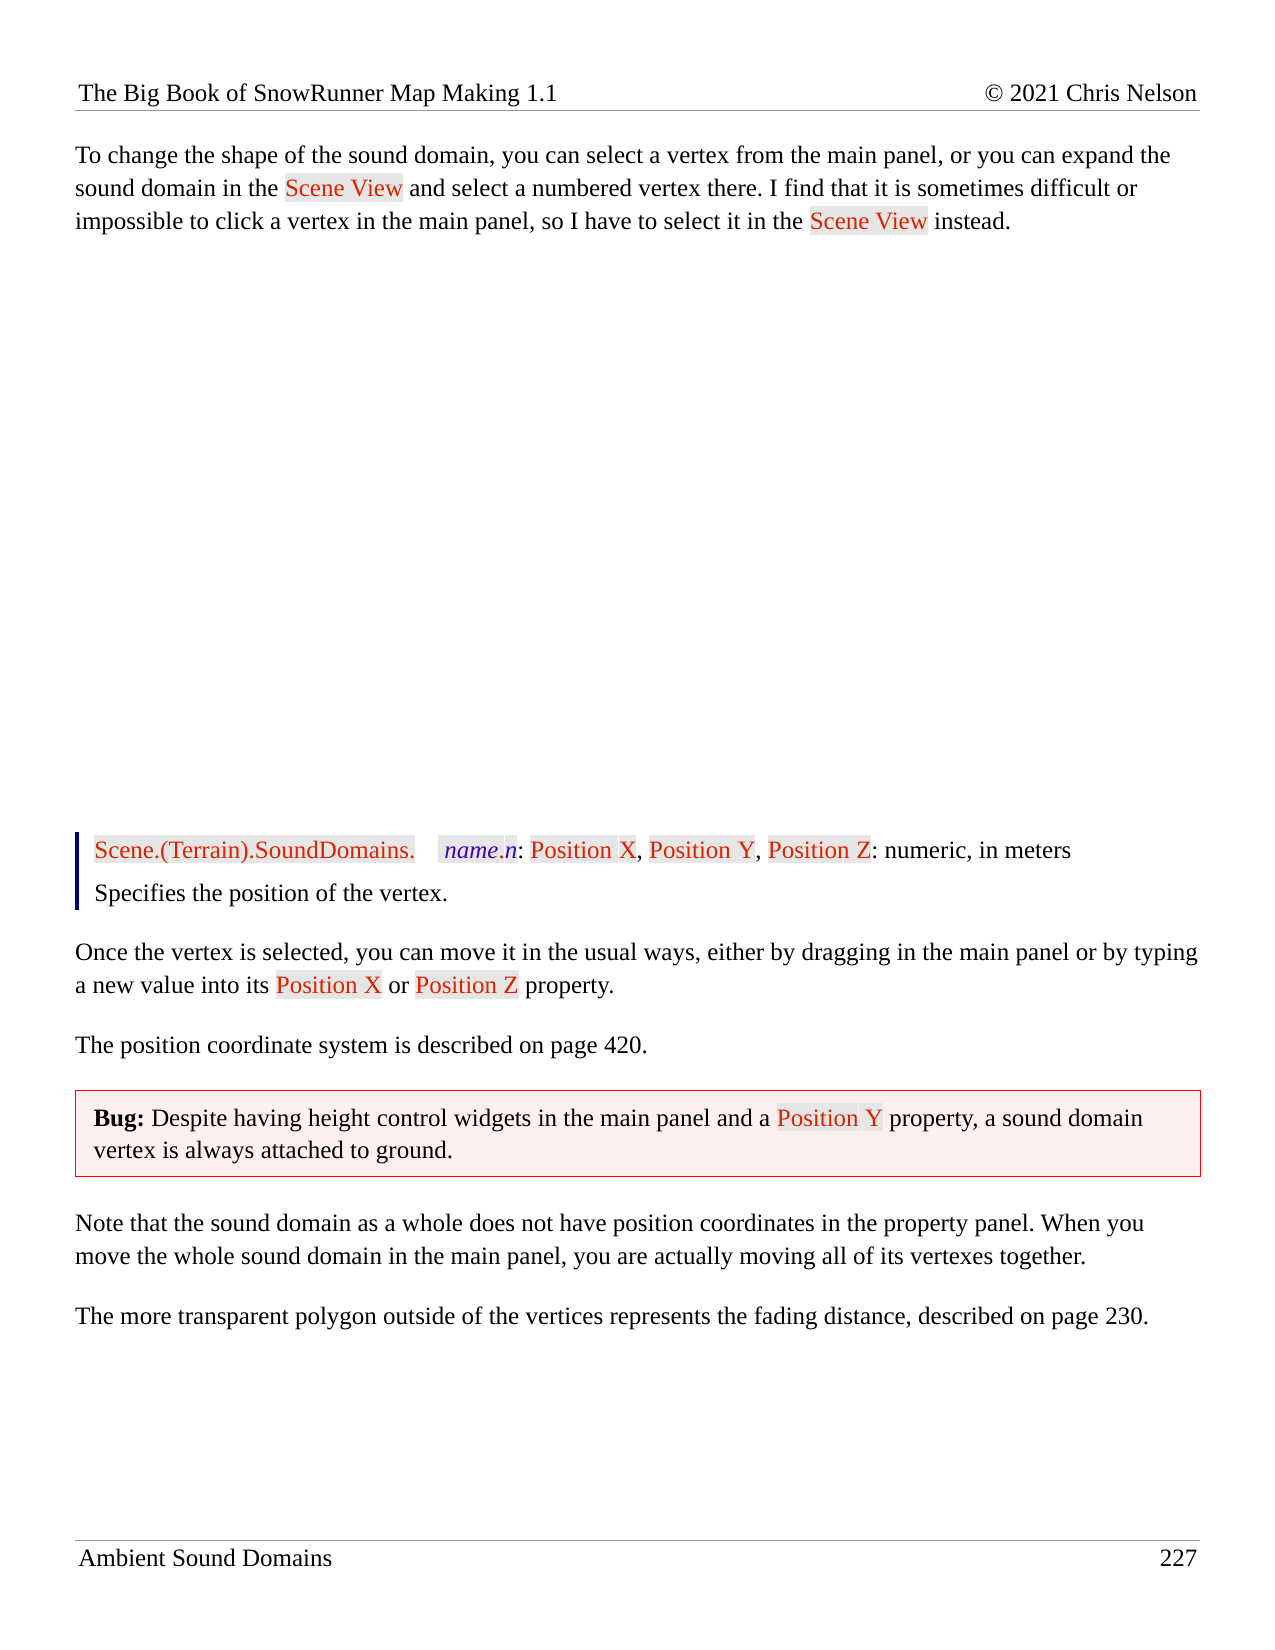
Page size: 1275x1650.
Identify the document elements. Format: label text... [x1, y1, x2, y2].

text Once the vertex is selected, you can move it in the usual ways, either by dragging in the main panel or by typing a new value into its Position X or Position Z property. [75, 937, 1200, 999]
text To change the shape of the sound domain, you can select a vertex from the main panel, or you can expand the sound domain in the Scene View and select a numbered vertex there. I find that it is sometimes difficult or impossible to click a vertex in the main panel, so I have to select it in the Scene View instead. [75, 140, 1200, 235]
text Specifies the position of the vertex. [79, 876, 1200, 910]
list Despite having height control widgets in the main panel and a Position Y property, a sound domain vertex is always attached to ground. [76, 1091, 1200, 1176]
text Scene.(Terrain).SoundDomains. name.n: Position X, Position Y, Position Z: numeric, in meters [79, 832, 1200, 863]
text Note that the sound domain as a whole does not have position coordinates in the property panel. When you move the whole sound domain in the main panel, you are actually moving all of its vertexes together. [75, 1208, 1200, 1270]
text The position coordinate system is described on page 420. [75, 1030, 1200, 1059]
text The more transparent polygon outside of the vertices represents the fading distance, described on page 230. [75, 1301, 1200, 1330]
